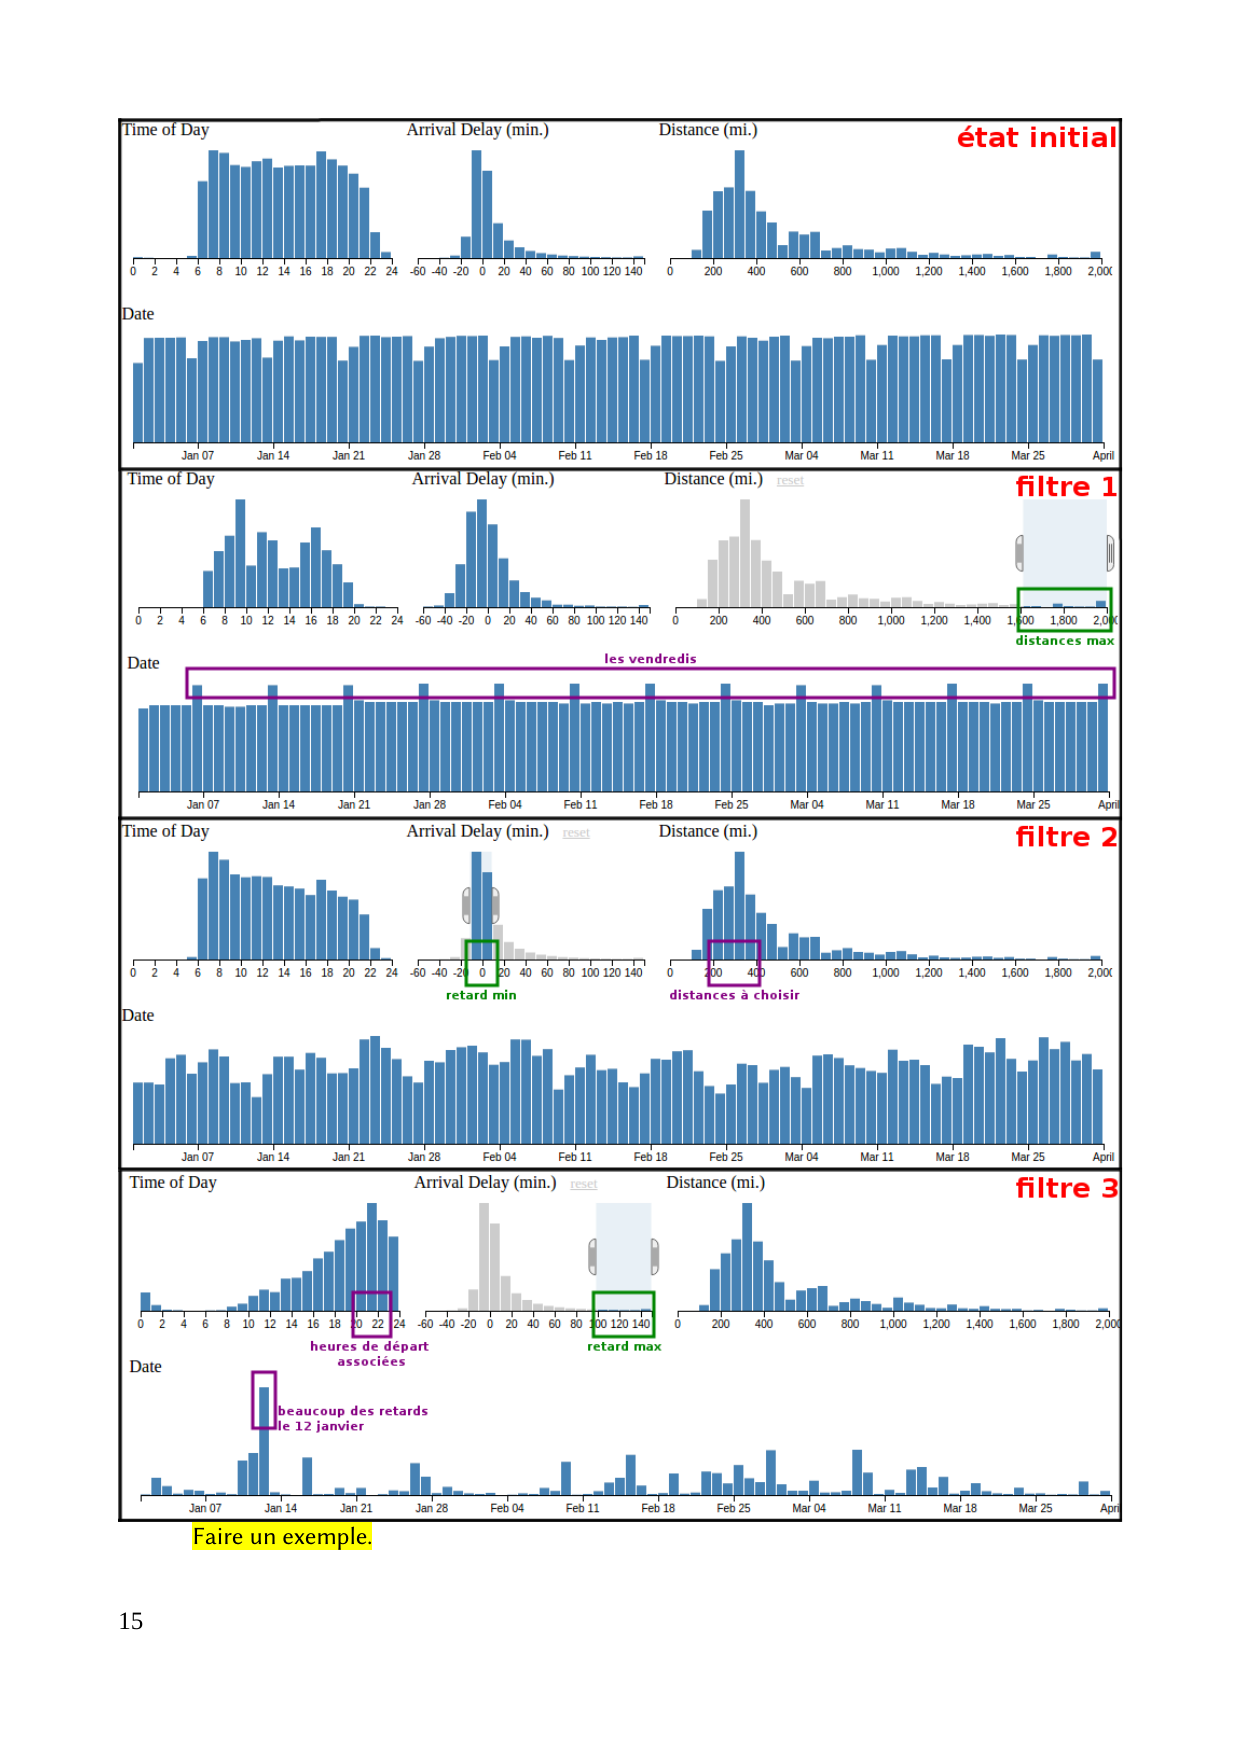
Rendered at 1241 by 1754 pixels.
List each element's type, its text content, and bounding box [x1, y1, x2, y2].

picture [118, 118, 1123, 1522]
text Faire un exemple. [118, 1522, 1122, 1550]
